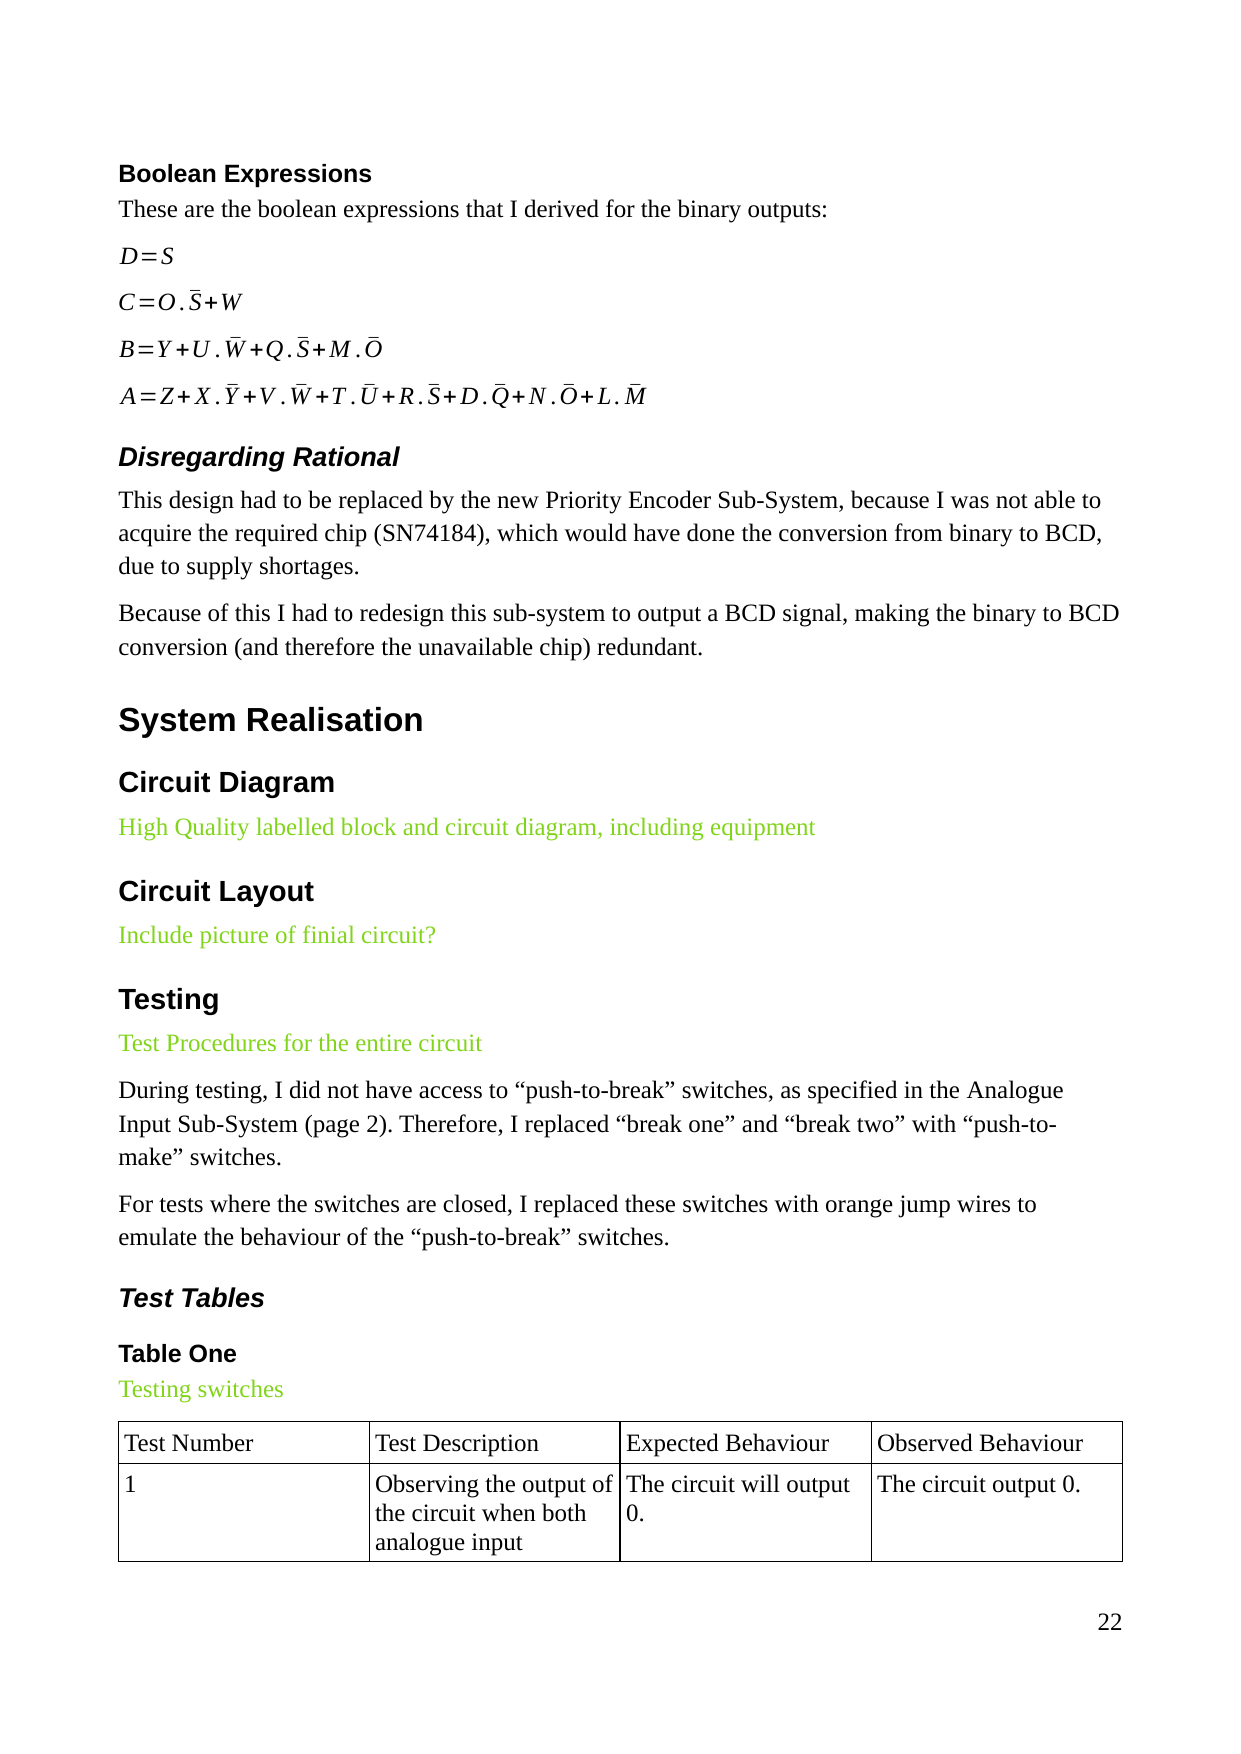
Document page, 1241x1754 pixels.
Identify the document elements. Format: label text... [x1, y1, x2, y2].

subtitle Disregarding Rational [118, 441, 1122, 472]
text High Quality labelled block and circuit diagram, including equipment [118, 812, 1122, 840]
table_cell The circuit will output 0. [621, 1464, 871, 1561]
subtitle Boolean Expressions [118, 159, 1122, 188]
subtitle Table One [118, 1339, 1122, 1367]
text Include picture of finial circuit? [118, 920, 1122, 948]
table_cell 1 [119, 1464, 369, 1561]
subtitle Testing [118, 982, 1122, 1016]
text During testing, I did not have access to “push-to-break” switches, as specified in the Analogue Input Sub-System (page 2). Therefore, I replaced “break one” and “break two” with “push-to-make” switches. [118, 1076, 1122, 1170]
subtitle Test Tables [118, 1282, 1122, 1314]
table_header Test Description [370, 1422, 619, 1462]
subtitle Circuit Diagram [118, 766, 1122, 799]
text Test Procedures for the entire circuit [118, 1028, 1122, 1057]
table_cell The circuit output 0. [872, 1464, 1122, 1561]
text This design had to be replaced by the new Priority Encoder Sub-System, because I was not able to acquire the required chip (SN74184), which would have done the conversion from binary to BCD, due to supply shortages. [118, 485, 1122, 580]
text These are the boolean expressions that I derived for the binary outputs: [118, 194, 1122, 223]
text Because of this I had to redesign this sub-system to output a BCD signal, making the binary to BCD conversion (and therefore the unavailable chip) redundant. [118, 598, 1122, 660]
table_header Observed Behaviour [872, 1422, 1122, 1462]
table_header Test Number [119, 1422, 369, 1462]
text Testing switches [118, 1374, 1122, 1402]
table_header Expected Behaviour [621, 1422, 871, 1462]
subtitle System Realisation [118, 700, 1122, 738]
table_cell Observing the output of the circuit when both analogue input [370, 1464, 619, 1561]
text For tests where the switches are closed, I replaced these switches with orange jump wires to emulate the behaviour of the “push-to-break” switches. [118, 1189, 1122, 1251]
subtitle Circuit Layout [118, 874, 1122, 907]
